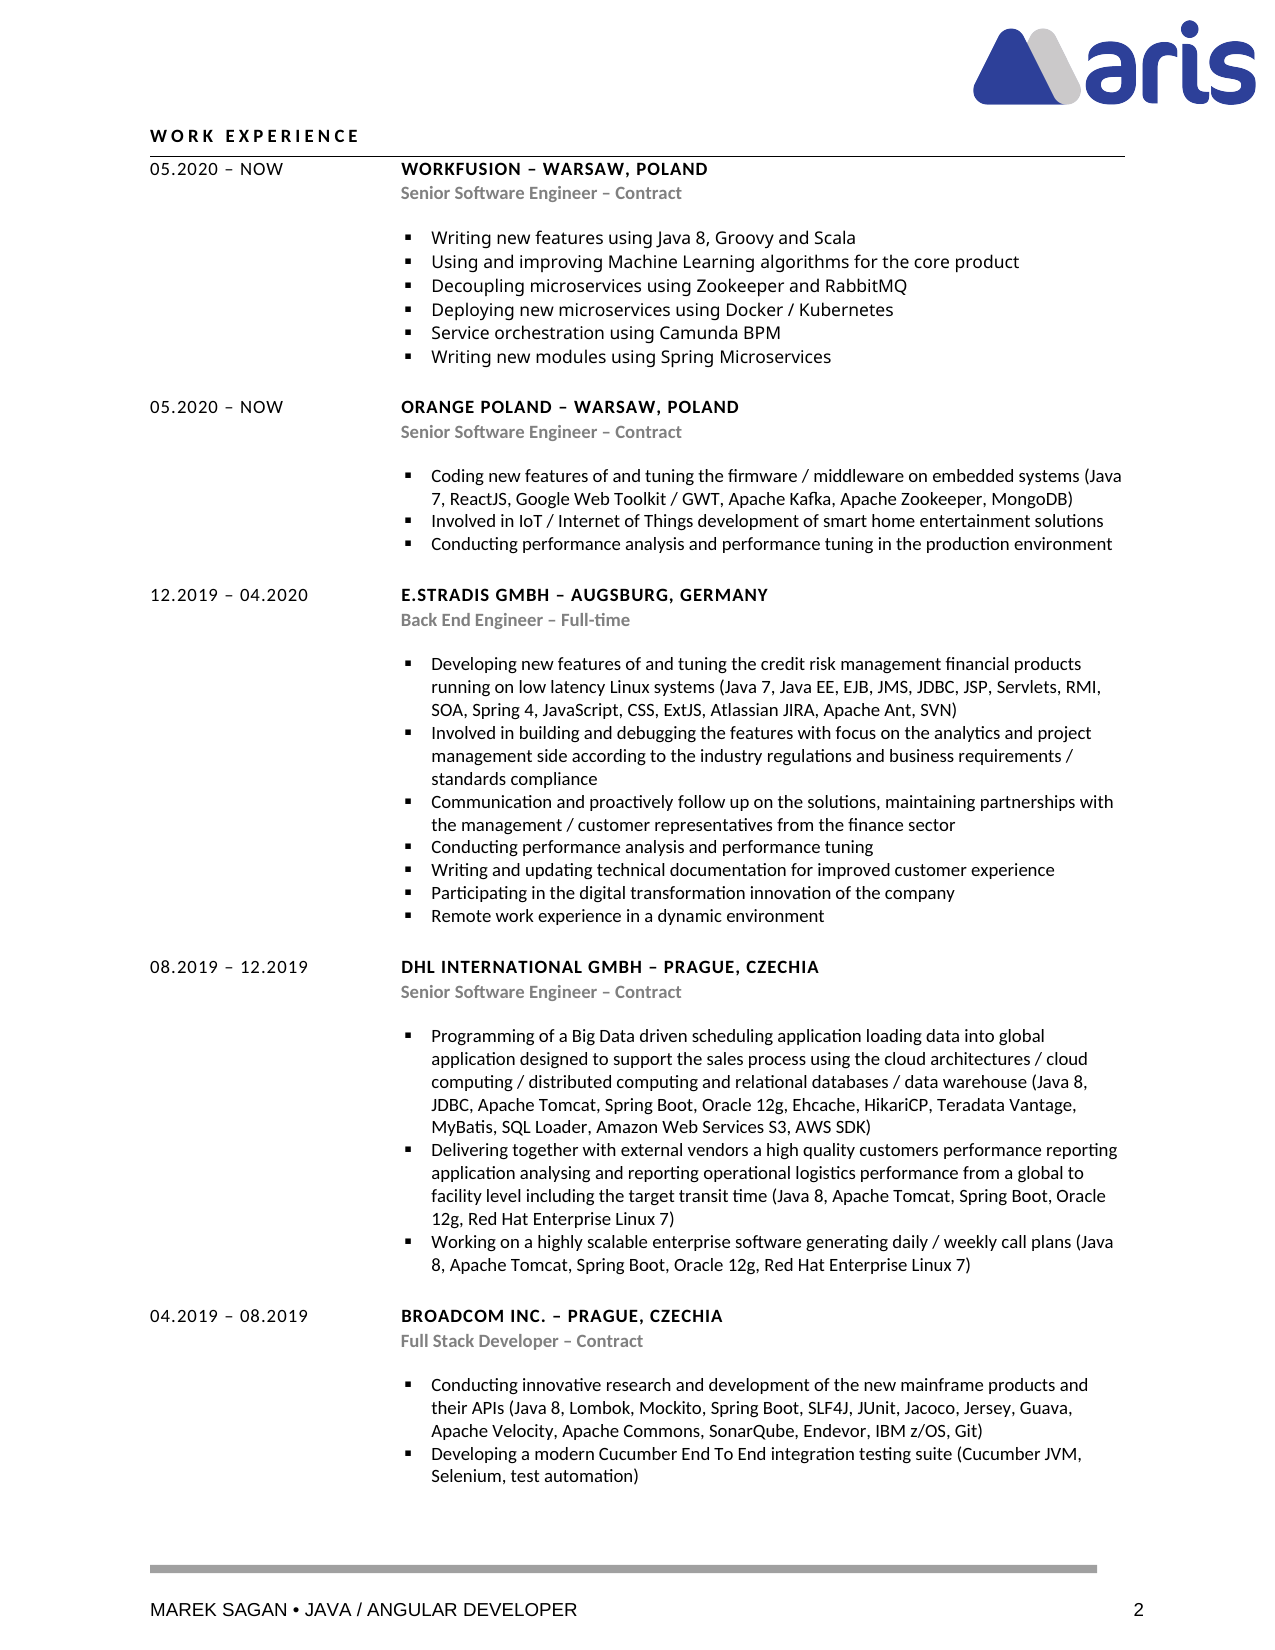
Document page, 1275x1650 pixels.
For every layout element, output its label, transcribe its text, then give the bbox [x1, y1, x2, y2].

list Writing new features using Java 8, Groovy and Scala [404, 226, 1125, 249]
list Participating in the digital transformation innovation of the company [404, 881, 1125, 904]
list Delivering together with external vendors a high quality customers performance reporting application analysing and reporting operational logistics performance from a global to facility level including the target transit time (Java 8, Apache Tomcat, Spring Boot, Oracle 12g, Red Hat Enterprise Linux 7) [404, 1139, 1125, 1230]
list Programming of a Big Data driven scheduling application loading data into global application designed to support the sales process using the cloud architectures / cloud computing / distributed computing and relational databases / data warehouse (Java 8, JDBC, Apache Tomcat, Spring Boot, Oracle 12g, Ehcache, HikariCP, Teradata Vantage, MyBatis, SQL Loader, Amazon Web Services S3, AWS SDK) [404, 1024, 1125, 1139]
list Working on a highly scalable enterprise software generating daily / weekly call plans (Java 8, Apache Tomcat, Spring Boot, Oracle 12g, Red Hat Enterprise Linux 7) [404, 1230, 1125, 1276]
list Involved in building and debugging the features with focus on the analytics and project management side according to the industry regulations and business requirements / standards compliance [404, 721, 1125, 790]
list Service orchestration using Camunda BPM [404, 321, 1125, 345]
text 12.2019 – 04.2020 E.STRADIS GmbH – Augsburg, Germany [150, 583, 1125, 606]
list Coding new features of and tuning the firmware / middleware on embedded systems (Java 7, ReactJS, Google Web Toolkit / GWT, Apache Kafka, Apache Zookeeper, MongoDB) [404, 464, 1125, 510]
picture [973, 20, 1256, 105]
list Conducting performance analysis and performance tuning [404, 836, 1125, 858]
list Writing new modules using Spring Microservices [404, 345, 1125, 369]
list Decoupling microservices using Zookeeper and RabbitMQ [404, 273, 1125, 297]
list Developing new features of and tuning the credit risk management financial products running on low latency Linux systems (Java 7, Java EE, EJB, JMS, JDBC, JSP, Servlets, RMI, SOA, Spring 4, JavaScript, CSS, ExtJS, Atlassian JIRA, Apache Ant, SVN) [404, 652, 1125, 721]
text 05.2020 – NOW Orange Poland – Warsaw, Poland [150, 395, 1125, 418]
list Communication and proactively follow up on the solutions, maintaining partnerships with the management / customer representatives from the finance sector [404, 790, 1125, 836]
text Senior Software Engineer – Contract [150, 418, 1125, 443]
list Developing a modern Cucumber End To End integration testing suite (Cucumber JVM, Selenium, test automation) [404, 1442, 1125, 1487]
list Deploying new microservices using Docker / Kubernetes [404, 297, 1125, 321]
list Conducting performance analysis and performance tuning in the production environment [404, 533, 1125, 556]
list Conducting innovative research and development of the new mainframe products and their APIs (Java 8, Lombok, Mockito, Spring Boot, SLF4J, JUnit, Jacoco, Jersey, Guava, Apache Velocity, Apache Commons, SonarQube, Endevor, IBM z/OS, Git) [404, 1373, 1125, 1442]
text Senior Software Engineer – Contract [150, 978, 1125, 1003]
text Full Stack Developer – Contract [150, 1327, 1125, 1352]
text 08.2019 – 12.2019 DHL International GmbH – Prague, Czechia [150, 955, 1125, 978]
text Senior Software Engineer – Contract [150, 180, 1125, 205]
list Remote work experience in a dynamic environment [404, 904, 1125, 927]
subtitle WORK EXPERIENCE [150, 124, 1125, 156]
list Using and improving Machine Learning algorithms for the core product [404, 249, 1125, 273]
text Back End Engineer – Full-time [150, 606, 1125, 631]
list Writing and updating technical documentation for improved customer experience [404, 858, 1125, 881]
text 05.2020 – NOW WORKFUSIOn – Warsaw, Poland [150, 157, 1125, 180]
text 04.2019 – 08.2019 Broadcom Inc. – Prague, Czechia [150, 1304, 1125, 1327]
list Involved in IoT / Internet of Things development of smart home entertainment solutions [404, 510, 1125, 533]
